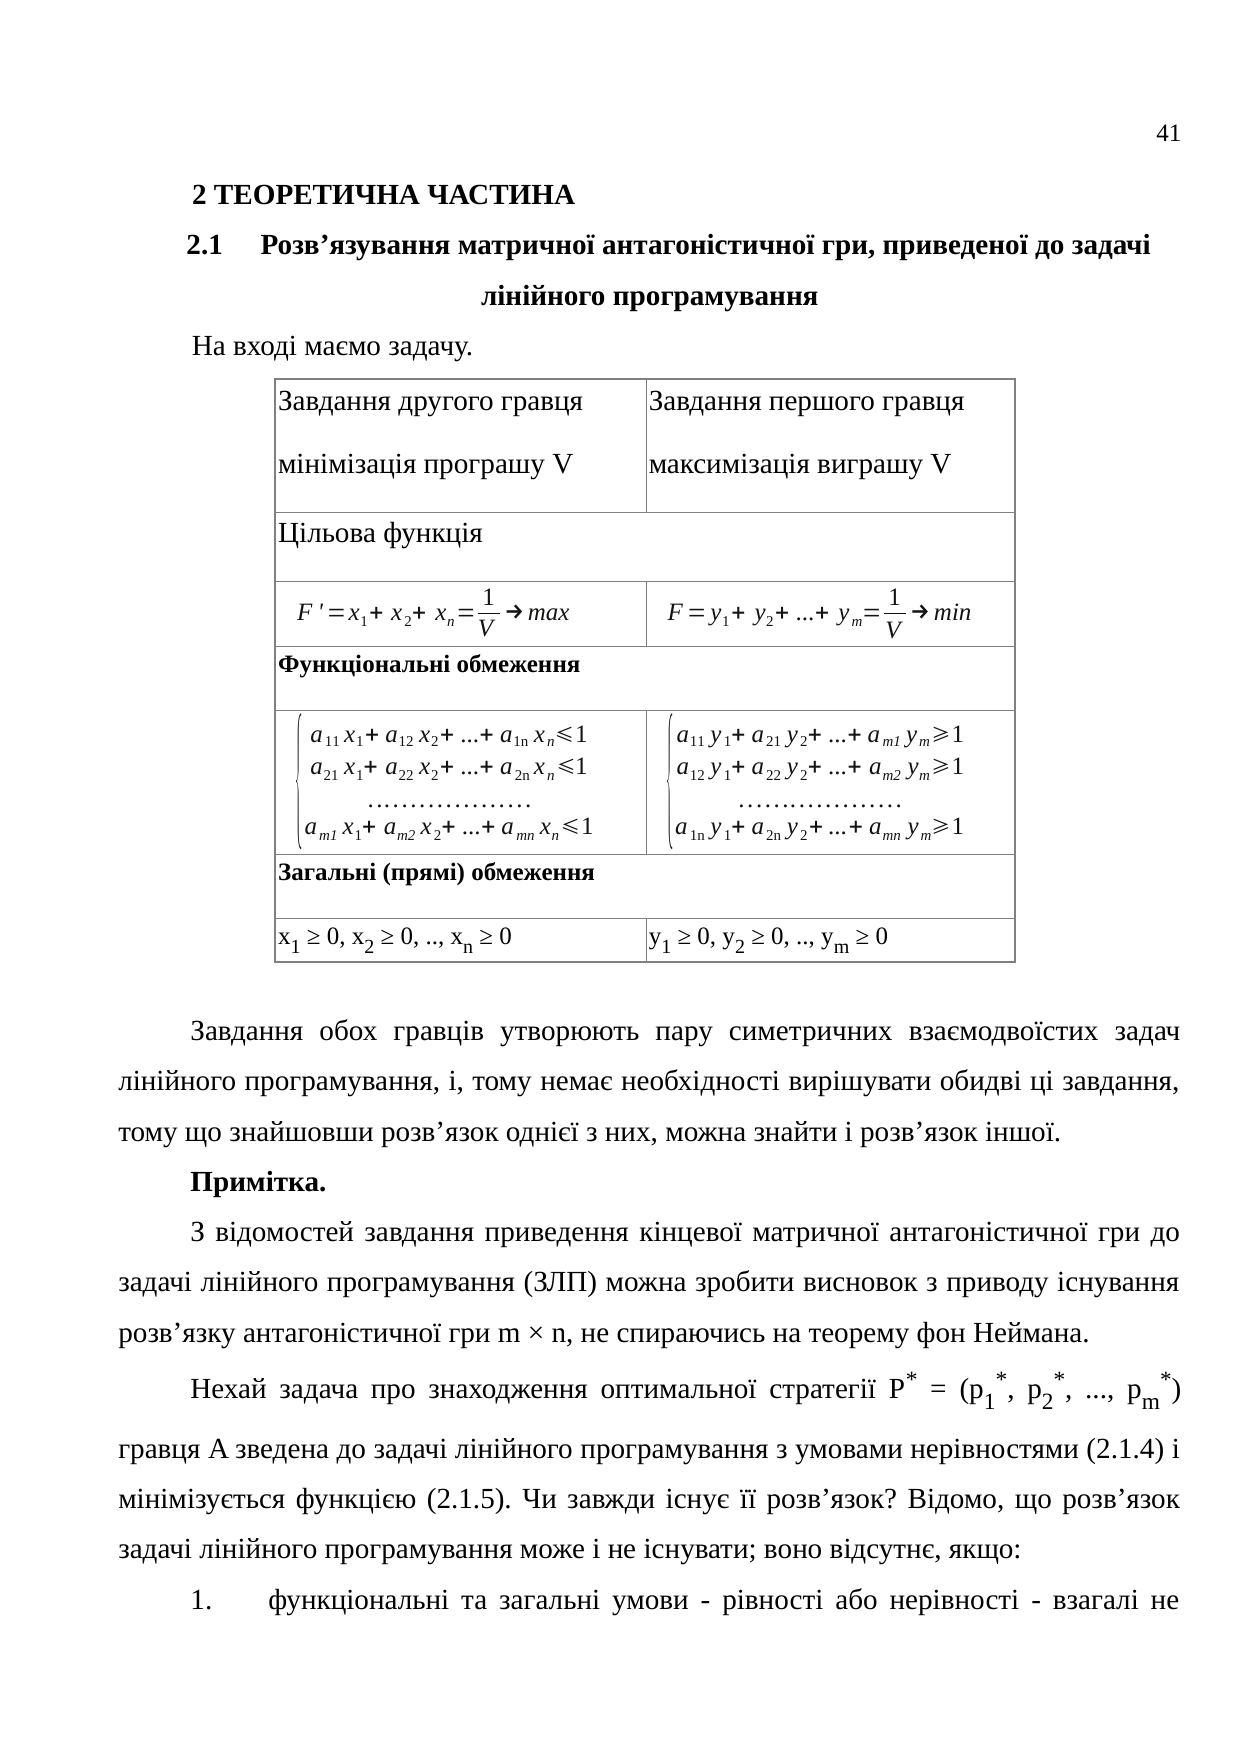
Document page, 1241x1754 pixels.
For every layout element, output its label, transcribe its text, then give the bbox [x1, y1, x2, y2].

text Нехай задача про знаходження оптимальної стратегії P* = (p1*, p2*, ..., pm*) гравця A зведена до задачі лінійного програмування з умовами нерівностями (2.1.4) і мінімізується функцією (2.1.5). Чи завжди існує її розв’язок? Відомо, що розв’язок задачі лінійного програмування може і не існувати; воно відсутнє, якщо: [118, 1365, 1181, 1565]
table_cell Функціональні обмеження [276, 647, 1014, 710]
table_cell [647, 582, 1014, 646]
table_cell [276, 582, 646, 646]
table_cell Цільова функція [276, 513, 1014, 581]
table_header Завдання другого гравця мінімізація програшу V [276, 380, 646, 512]
list функціональні та загальні умови - рівності або нерівності - взагалі не [118, 1582, 1181, 1615]
table_cell Загальні (прямі) обмеження [276, 855, 1014, 918]
table_cell y1 ≥ 0, y2 ≥ 0, .., ym ≥ 0 [647, 919, 1014, 961]
table_cell x1 ≥ 0, x2 ≥ 0, .., xn ≥ 0 [276, 919, 646, 961]
text Завдання обох гравців утворюють пару симетричних взаємодвоїстих задач лінійного програмування, і, тому немає необхідності вирішувати обидві ці завдання, тому що знайшовши розв’язок однієї з них, можна знайти і розв’язок іншої. [118, 1013, 1181, 1147]
text Примітка. [118, 1164, 1181, 1197]
table_cell [276, 711, 646, 854]
text На вході маємо задачу. [118, 328, 1181, 362]
text З відомостей завдання приведення кінцевої матричної антагоністичної гри до задачі лінійного програмування (ЗЛП) можна зробити висновок з приводу існування розв’язку антагоністичної гри m × n, не спираючись на теорему фон Неймана. [118, 1214, 1181, 1348]
table_cell [647, 711, 1014, 854]
table_header Завдання першого гравця максимізація виграшу V [647, 380, 1014, 512]
text 2 ТЕОРЕТИЧНА ЧАСТИНА [118, 177, 1181, 211]
list Розв’язування матричної антагоністичної гри, приведеної до задачі лінійного програмування [118, 227, 1181, 311]
